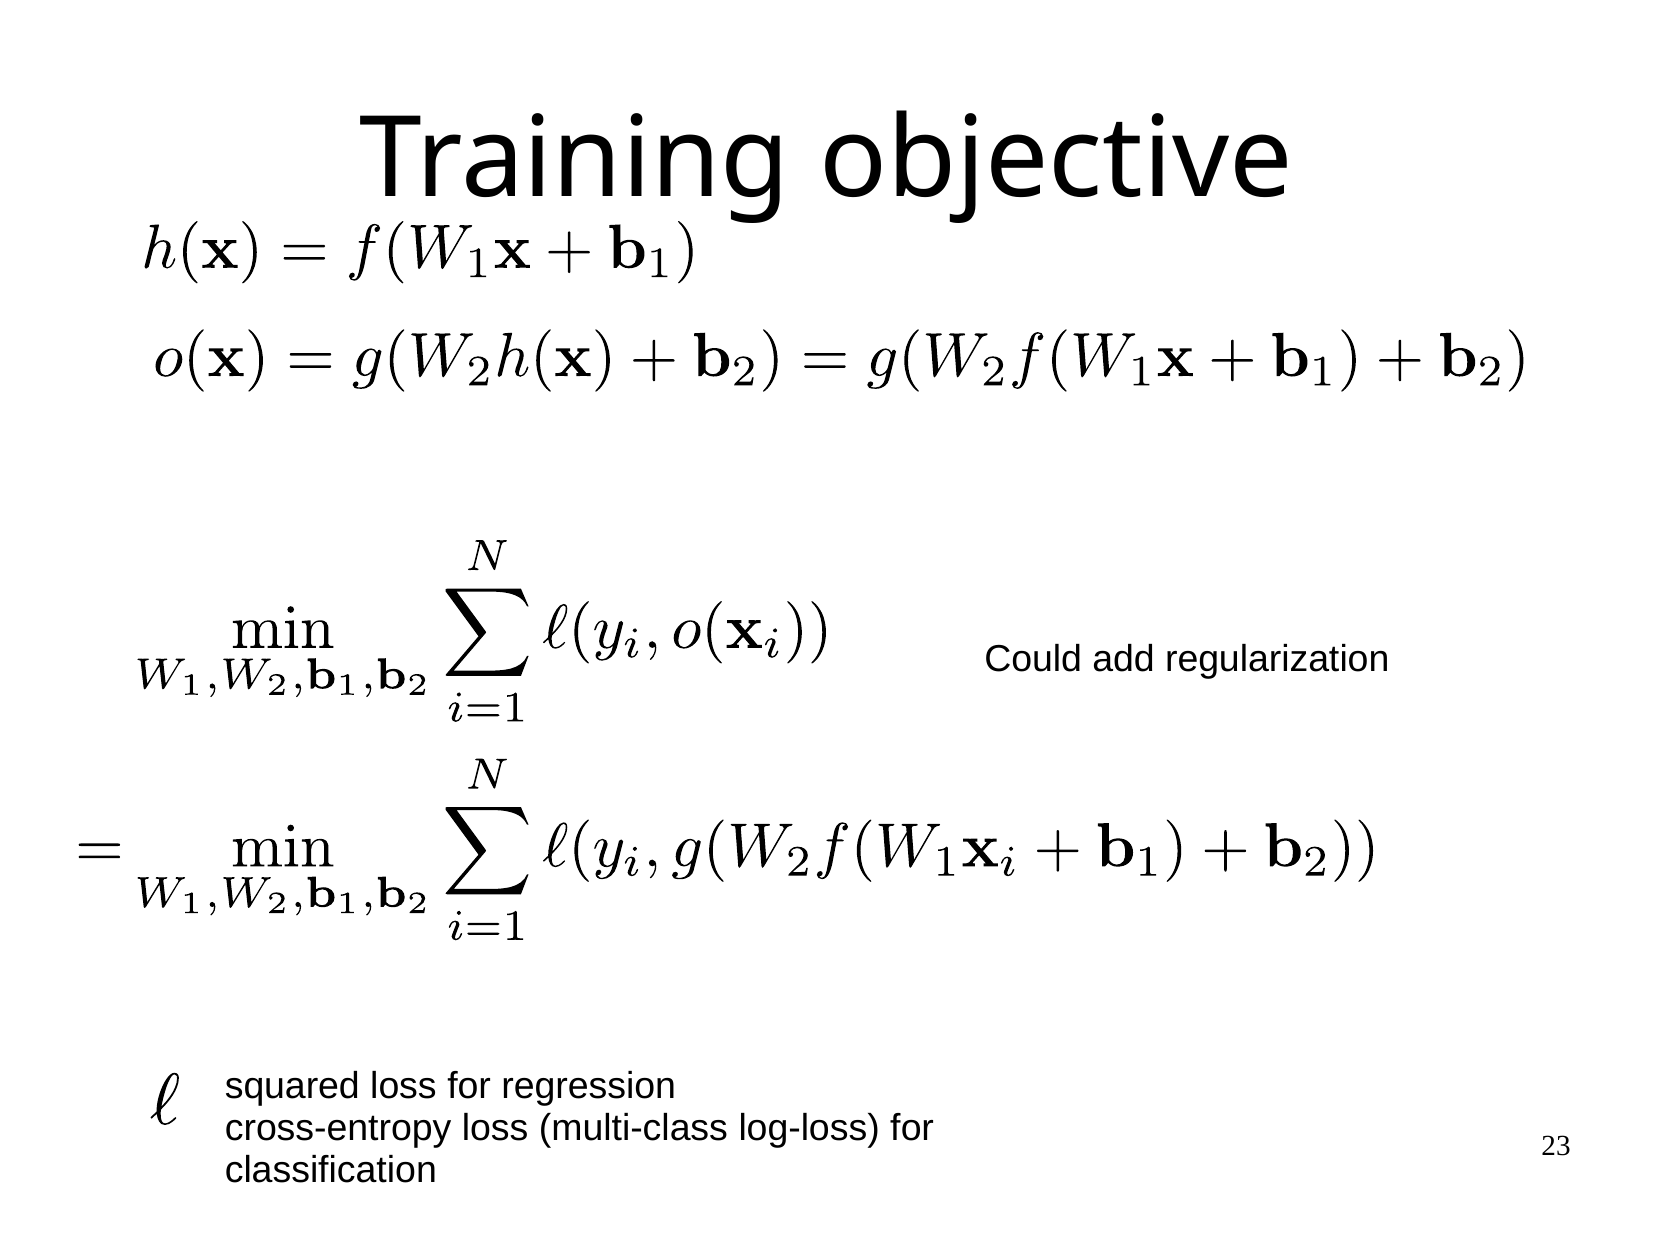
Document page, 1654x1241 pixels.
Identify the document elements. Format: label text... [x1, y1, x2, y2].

text_box squared loss for regression cross-entropy loss (multi-class log-loss) for classification [210, 1056, 1171, 1197]
text_box [141, 221, 699, 284]
text_box [152, 329, 1530, 392]
title Training objective [82, 49, 1571, 257]
text_box [75, 540, 1380, 941]
text_box Could add regularization [969, 630, 1525, 687]
text_box [149, 1072, 181, 1126]
